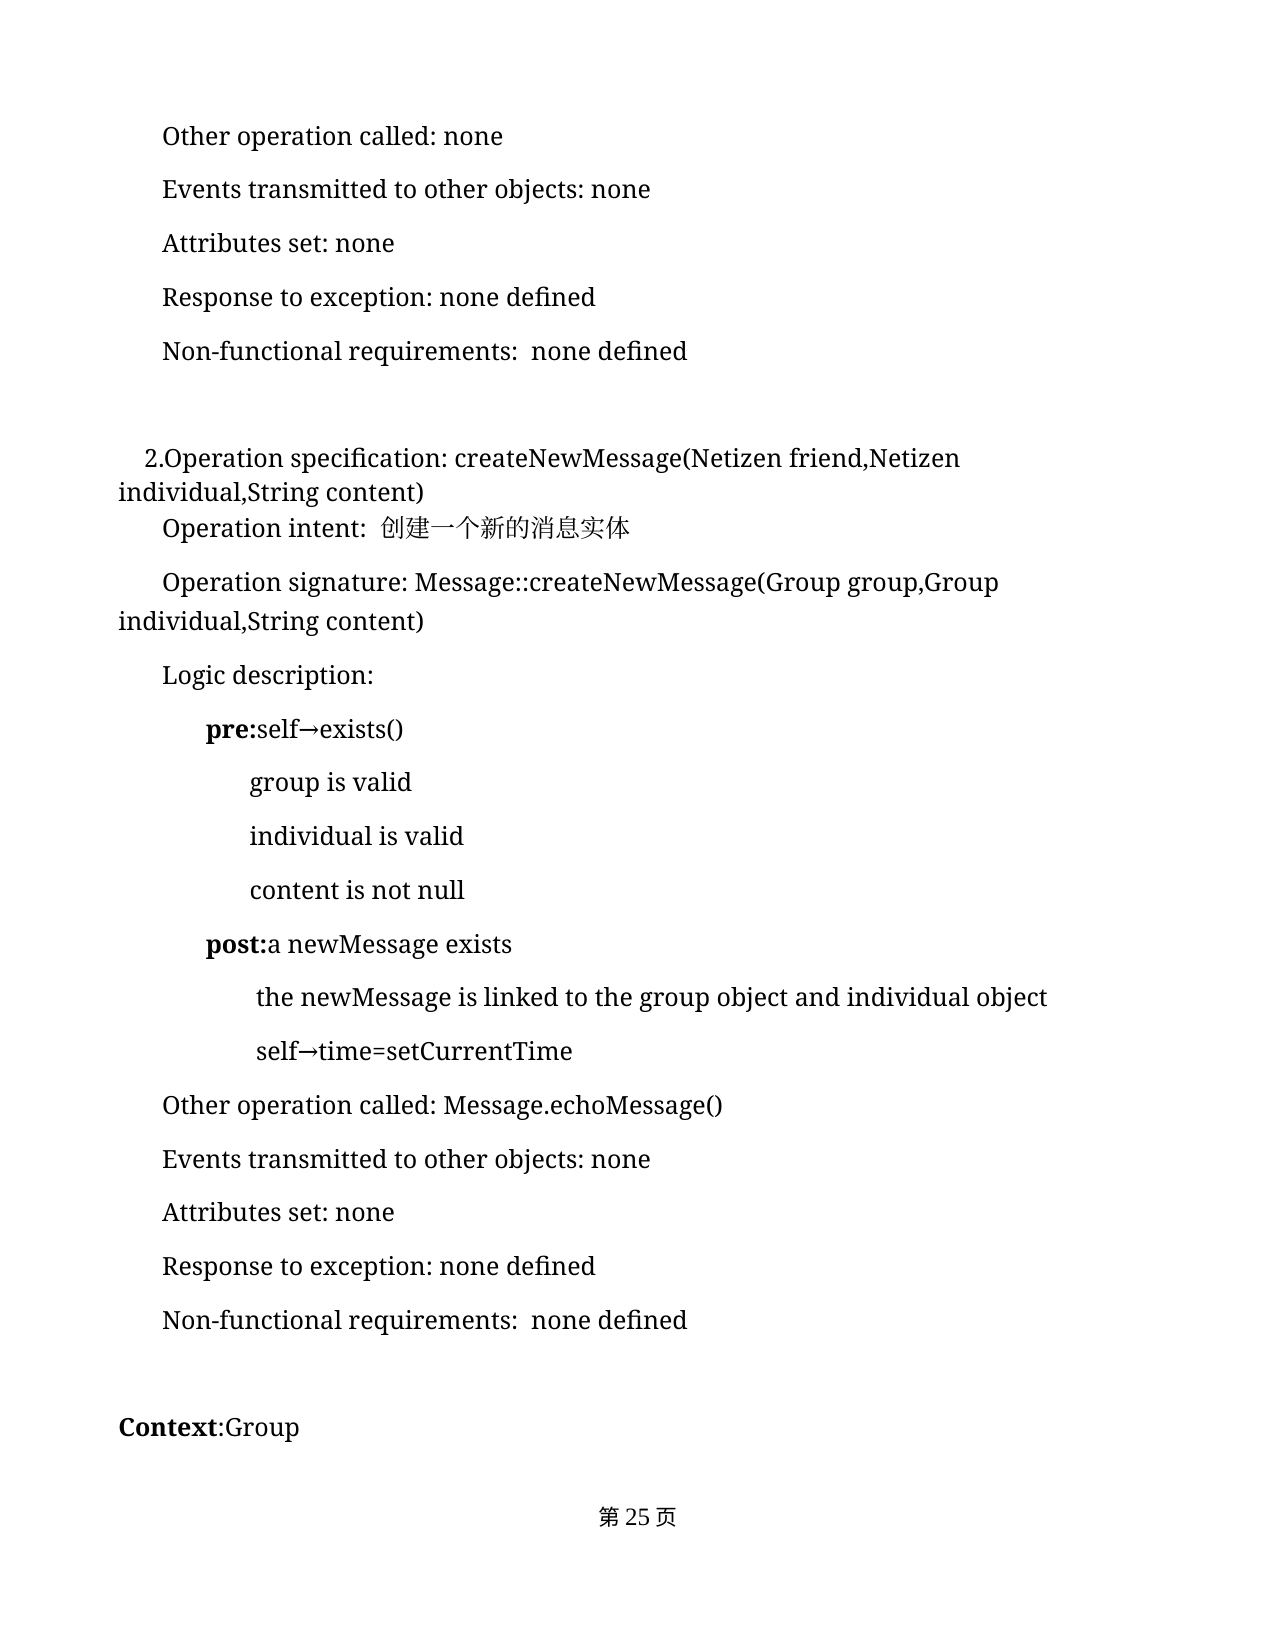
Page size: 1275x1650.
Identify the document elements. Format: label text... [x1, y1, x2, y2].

text Non-functional requirements: none defined [118, 1303, 1157, 1337]
text pre:self→exists() [118, 711, 1157, 745]
text Attributes set: none [118, 226, 1157, 260]
text Operation signature: Message::createNewMessage(Group group,Group individual,String content) [118, 565, 1157, 638]
text Response to exception: none defined [118, 1249, 1157, 1283]
text Other operation called: Message.echoMessage() [118, 1088, 1157, 1122]
text post:a newMessage exists [118, 926, 1157, 960]
text Events transmitted to other objects: none [118, 172, 1157, 206]
text the newMessage is linked to the group object and individual object [118, 980, 1157, 1014]
text Operation intent: 创建一个新的消息实体 [118, 509, 1157, 545]
text Non-functional requirements: none defined [118, 333, 1157, 367]
text content is not null [118, 873, 1157, 907]
text Response to exception: none defined [118, 279, 1157, 313]
text Events transmitted to other objects: none [118, 1141, 1157, 1175]
text Context:Group [118, 1410, 1157, 1444]
text Attributes set: none [118, 1195, 1157, 1229]
text Other operation called: none [118, 118, 1157, 152]
text self→time=setCurrentTime [118, 1034, 1157, 1068]
text individual is valid [118, 819, 1157, 853]
text 2.Operation specification: createNewMessage(Netizen friend,Netizen individual,String content) [118, 441, 1157, 509]
text Logic description: [118, 658, 1157, 692]
text group is valid [118, 765, 1157, 799]
